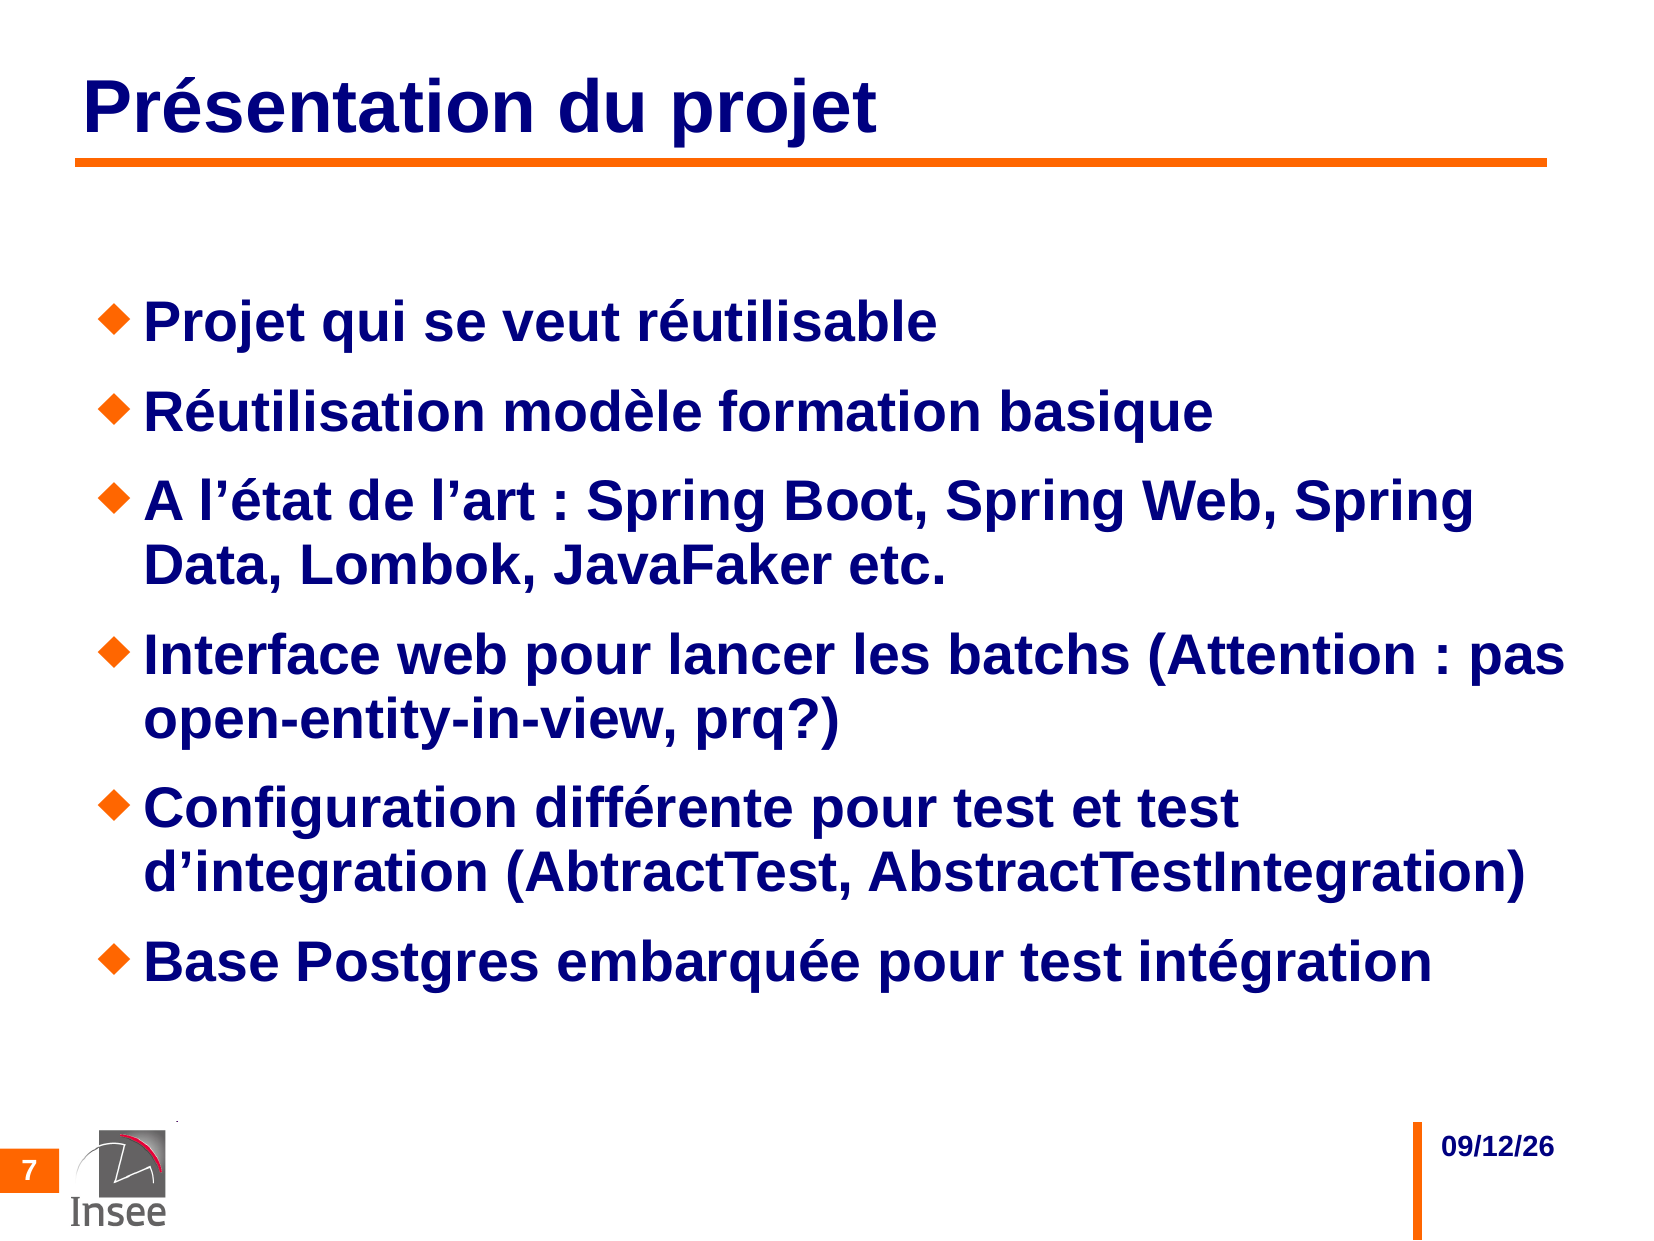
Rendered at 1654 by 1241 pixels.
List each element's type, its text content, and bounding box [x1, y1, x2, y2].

title Présentation du projet [82, 49, 1619, 163]
picture [62, 1121, 178, 1241]
list Projet qui se veut réutilisable Réutilisation modèle formation basique A l’état de l’art : Spring Boot, Spring Web, Spring Data, Lombok, JavaFaker etc. Interface web pour lancer les batchs (Attention : pas open-entity-in-view, prq?) Configuration différente pour test et test d’integration (AbtractTest, AbstractTestIntegration) Base Postgres embarquée pour test intégration [82, 290, 1571, 1010]
